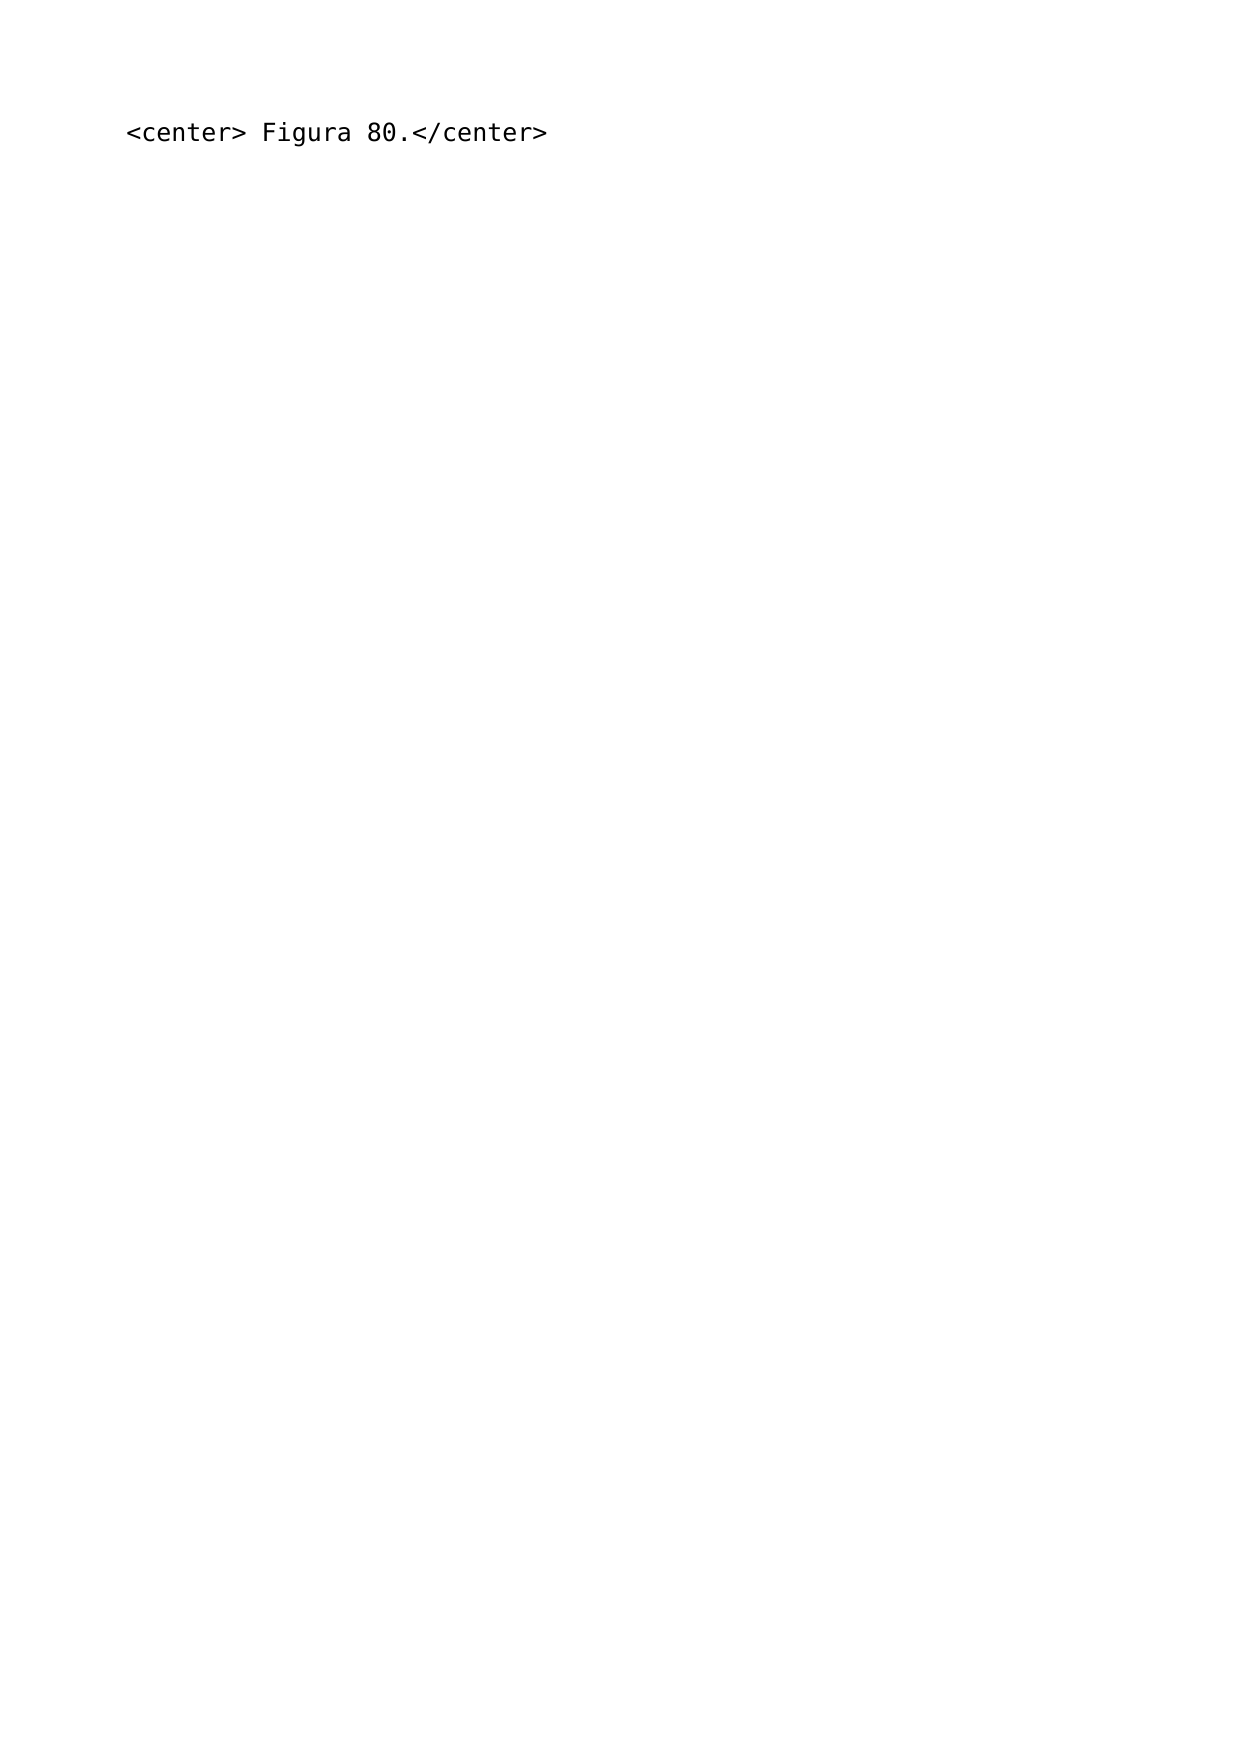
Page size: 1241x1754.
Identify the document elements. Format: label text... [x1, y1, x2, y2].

text <center> Figura 80.</center> [118, 118, 1122, 147]
